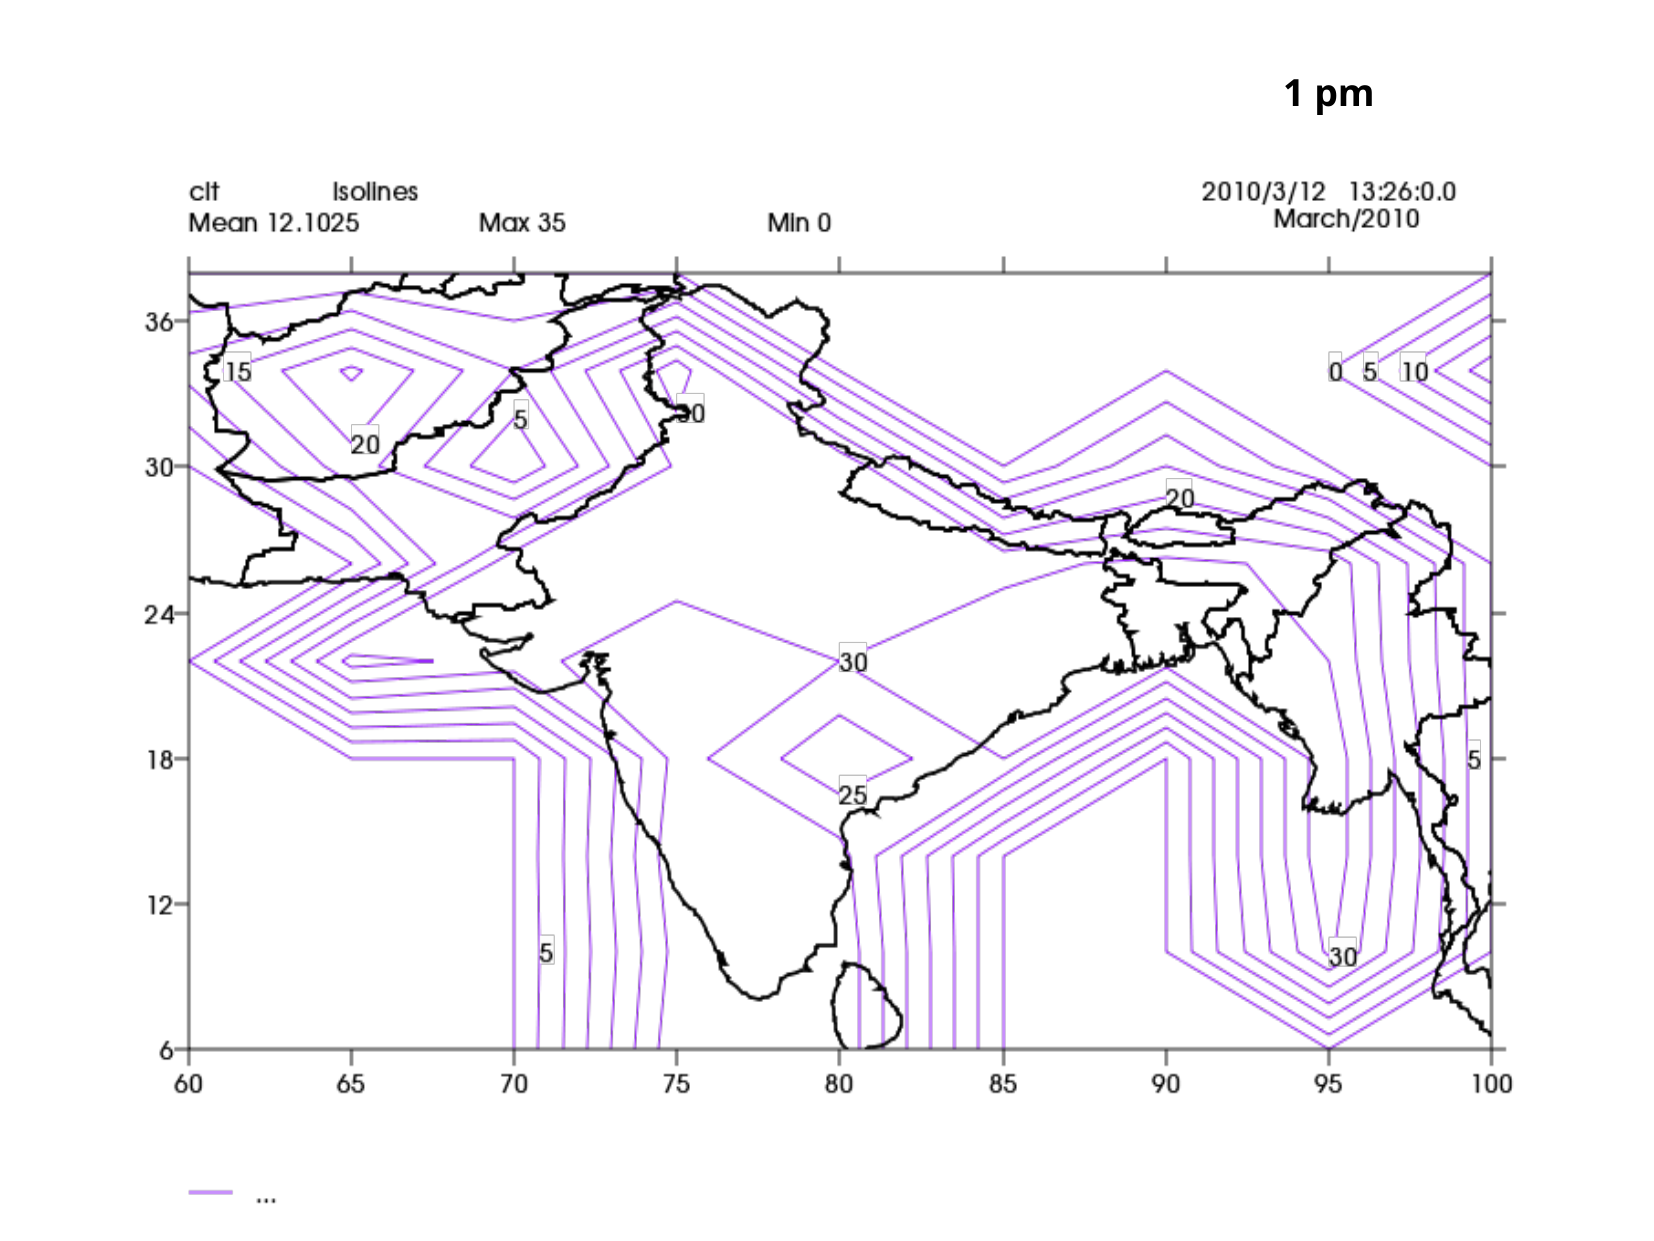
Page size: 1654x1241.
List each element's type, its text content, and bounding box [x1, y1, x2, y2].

picture [118, 118, 1565, 1241]
text_box 1 pm [1122, 59, 1506, 126]
